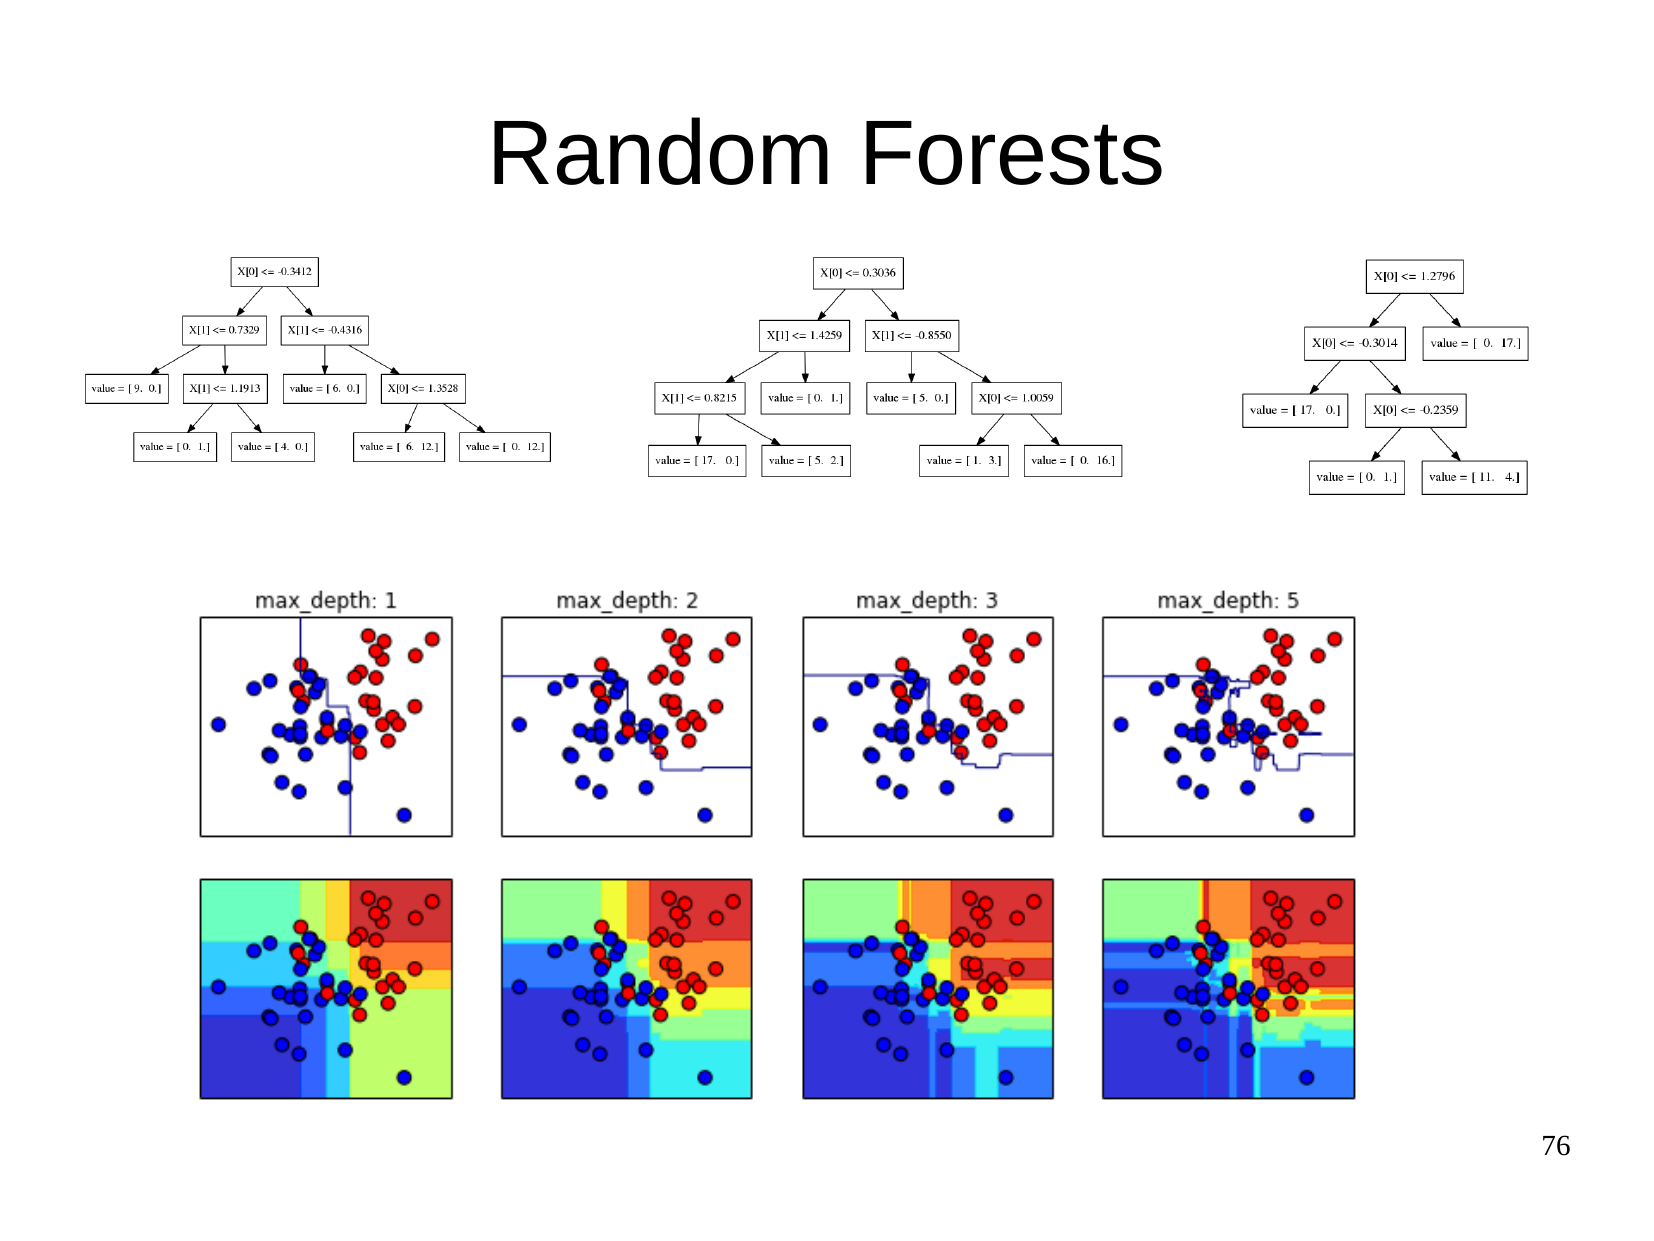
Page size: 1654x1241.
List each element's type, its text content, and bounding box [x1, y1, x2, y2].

picture [188, 579, 1366, 1111]
title Random Forests [82, 49, 1571, 257]
picture [645, 254, 1125, 481]
picture [1239, 256, 1531, 498]
picture [82, 254, 553, 466]
